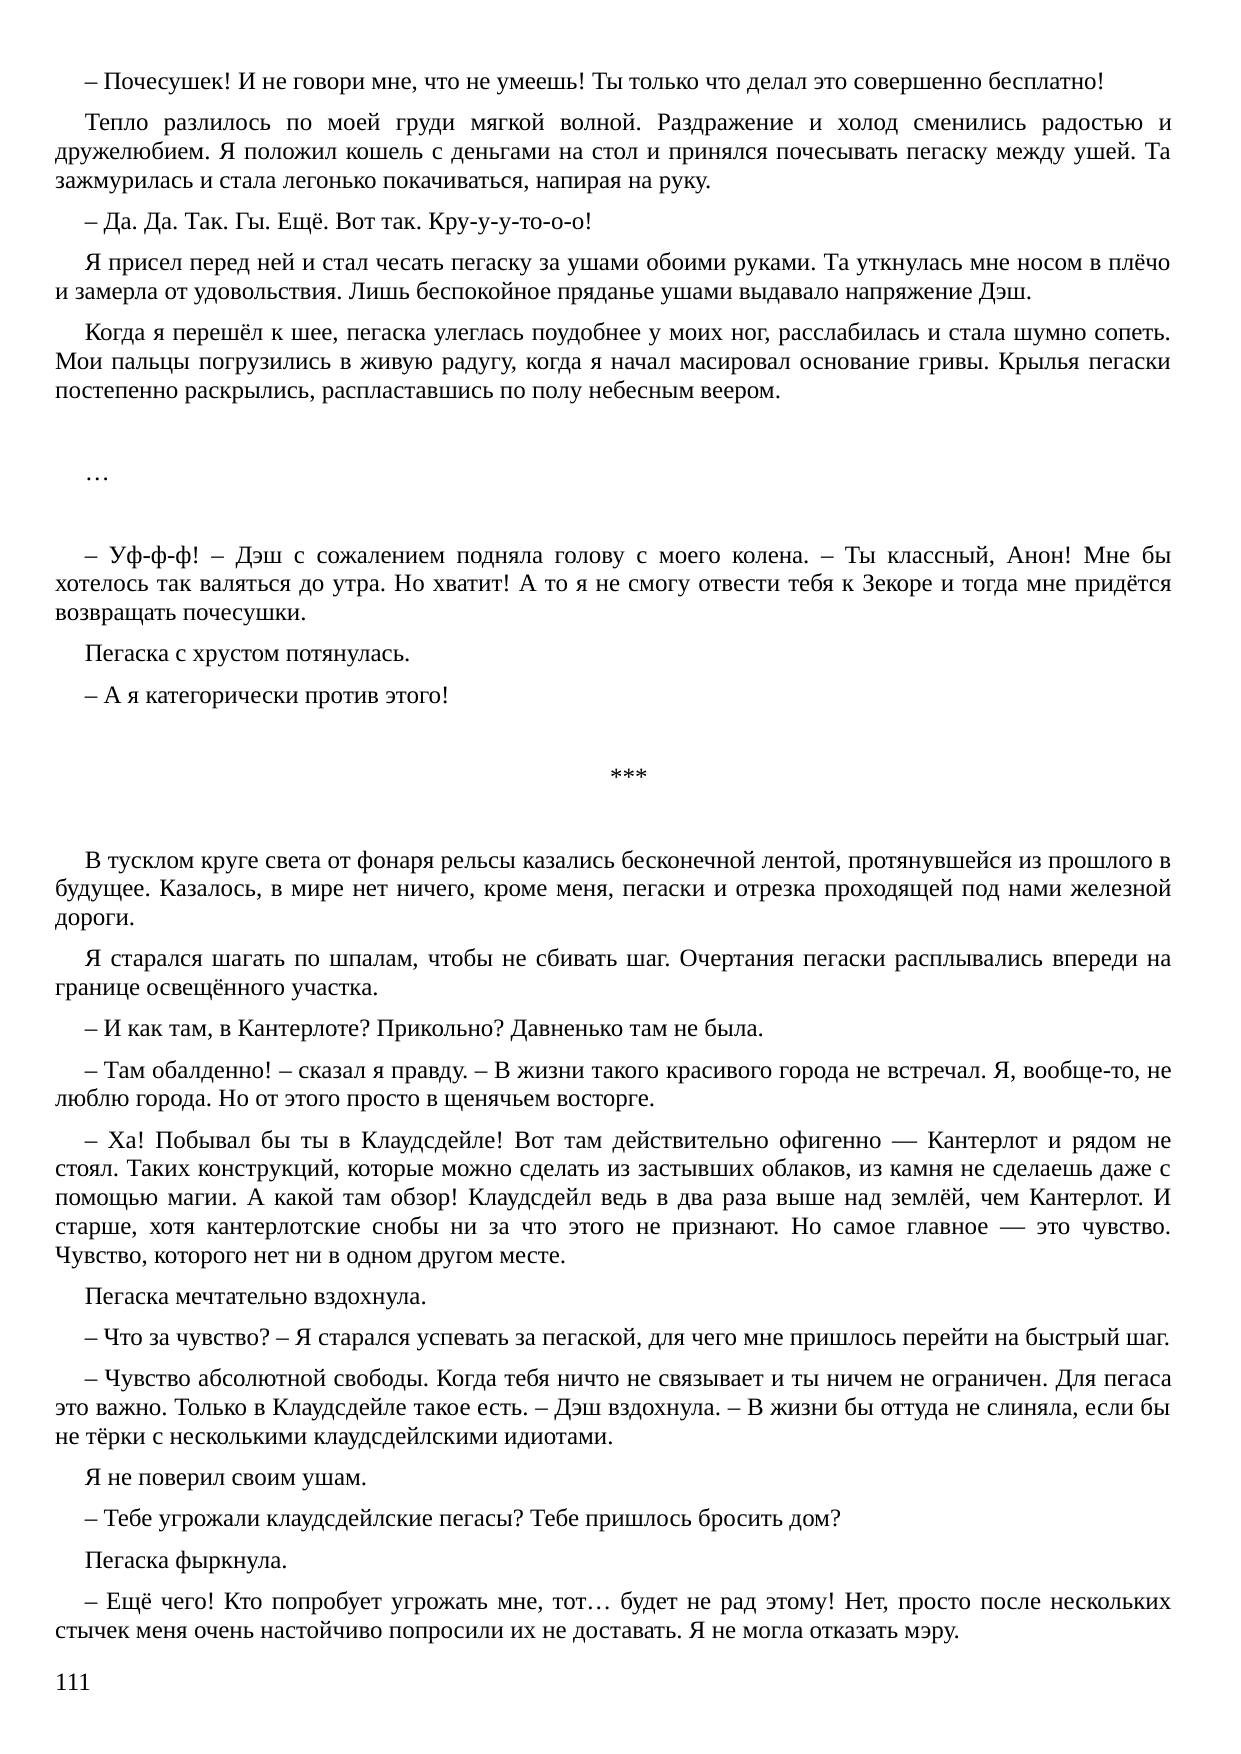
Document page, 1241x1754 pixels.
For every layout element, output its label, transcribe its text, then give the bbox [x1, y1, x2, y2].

text – Чувство абсолютной свободы. Когда тебя ничто не связывает и ты ничем не ограничен. Для пегаса это важно. Только в Клаудсдейле такое есть. – Дэш вздохнула. – В жизни бы оттуда не слиняла, если бы не тёрки с несколькими клаудсдейлскими идиотами. [55, 1363, 1173, 1450]
text *** [55, 762, 1173, 791]
text – Уф-ф-ф! – Дэш с сожалением подняла голову с моего колена. – Ты классный, Анон! Мне бы хотелось так валяться до утра. Но хватит! А то я не смогу отвести тебя к Зекоре и тогда мне придётся возвращать почесушки. [55, 540, 1173, 626]
text … [55, 457, 1173, 486]
text Пегаска мечтательно вздохнула. [55, 1281, 1173, 1310]
text – Почесушек! И не говори мне, что не умеешь! Ты только что делал это совершенно бесплатно! [55, 66, 1173, 95]
text – Ха! Побывал бы ты в Клаудсдейле! Вот там действительно офигенно — Кантерлот и рядом не стоял. Таких конструкций, которые можно сделать из застывших облаков, из камня не сделаешь даже с помощью магии. А какой там обзор! Клаудсдейл ведь в два раза выше над землёй, чем Кантерлот. И старше, хотя кантерлотские снобы ни за что этого не признают. Но самое главное — это чувство. Чувство, которого нет ни в одном другом месте. [55, 1125, 1173, 1268]
text – Тебе угрожали клаудсдейлские пегасы? Тебе пришлось бросить дом? [55, 1503, 1173, 1532]
text – Да. Да. Так. Гы. Ещё. Вот так. Кру-у-у-то-о-о! [55, 206, 1173, 235]
text Я старался шагать по шпалам, чтобы не сбивать шаг. Очертания пегаски расплывались впереди на границе освещённого участка. [55, 943, 1173, 1001]
text Тепло разлилось по моей груди мягкой волной. Раздражение и холод сменились радостью и дружелюбием. Я положил кошель с деньгами на стол и принялся почесывать пегаску между ушей. Та зажмурилась и стала легонько покачиваться, напирая на руку. [55, 107, 1173, 193]
text – А я категорически против этого! [55, 680, 1173, 708]
text – И как там, в Кантерлоте? Прикольно? Давненько там не была. [55, 1013, 1173, 1042]
text Пегаска с хрустом потянулась. [55, 638, 1173, 667]
text – Ещё чего! Кто попробует угрожать мне, тот… будет не рад этому! Нет, просто после нескольких стычек меня очень настойчиво попросили их не доставать. Я не могла отказать мэру. [55, 1586, 1173, 1643]
text – Что за чувство? – Я старался успевать за пегаской, для чего мне пришлось перейти на быстрый шаг. [55, 1322, 1173, 1351]
text Я не поверил своим ушам. [55, 1462, 1173, 1491]
text Пегаска фыркнула. [55, 1545, 1173, 1573]
text В тусклом круге света от фонаря рельсы казались бесконечной лентой, протянувшейся из прошлого в будущее. Казалось, в мире нет ничего, кроме меня, пегаски и отрезка проходящей под нами железной дороги. [55, 845, 1173, 931]
text – Там обалденно! – сказал я правду. – В жизни такого красивого города не встречал. Я, вообще-то, не люблю города. Но от этого просто в щенячьем восторге. [55, 1055, 1173, 1112]
text Я присел перед ней и стал чесать пегаску за ушами обоими руками. Та уткнулась мне носом в плёчо и замерла от удовольствия. Лишь беспокойное пряданье ушами выдавало напряжение Дэш. [55, 247, 1173, 305]
text Когда я перешёл к шее, пегаска улеглась поудобнее у моих ног, расслабилась и стала шумно сопеть. Мои пальцы погрузились в живую радугу, когда я начал масировал основание гривы. Крылья пегаски постепенно раскрылись, распластавшись по полу небесным веером. [55, 317, 1173, 403]
